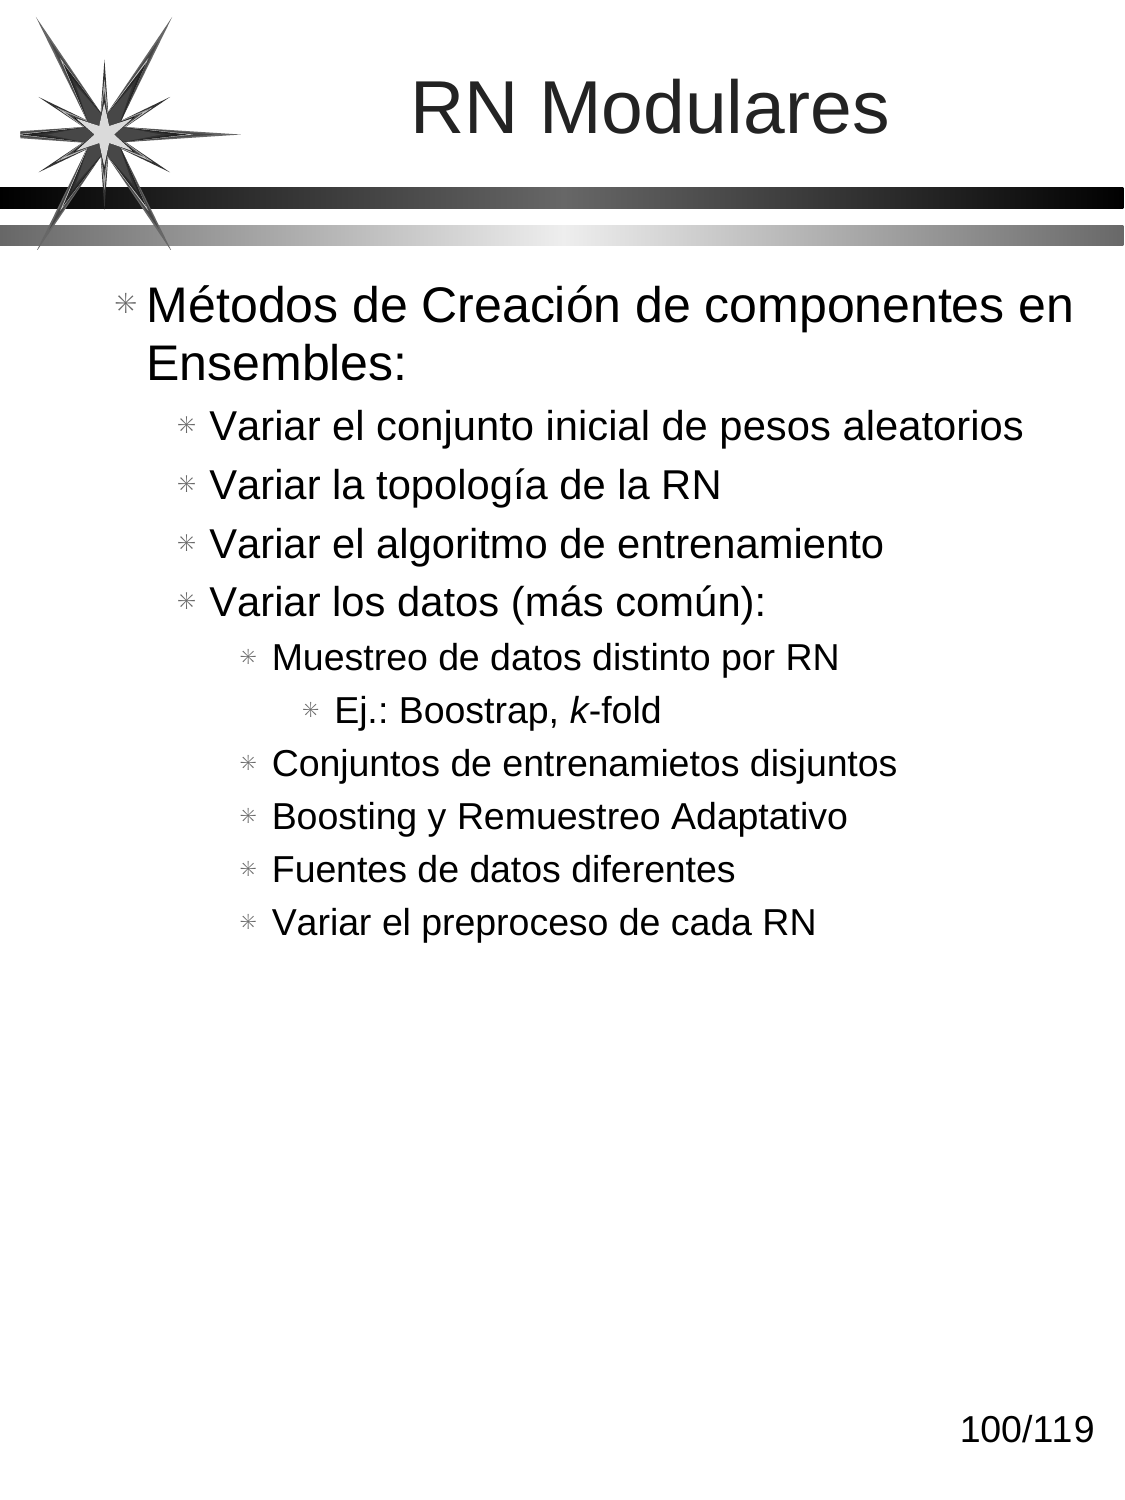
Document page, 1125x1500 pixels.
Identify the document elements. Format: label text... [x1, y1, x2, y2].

title RN Modulares [174, 10, 1125, 203]
list Métodos de Creación de componentes en Ensembles: Variar el conjunto inicial de pesos aleatorios Variar la topología de la RN Variar el algoritmo de entrenamiento Variar los datos (más común): Muestreo de datos distinto por RN Ej.: Boostrap, k-fold Conjuntos de entrenamietos disjuntos Boosting y Remuestreo Adaptativo Fuentes de datos diferentes Variar el preproceso de cada RN [37, 275, 1075, 1451]
